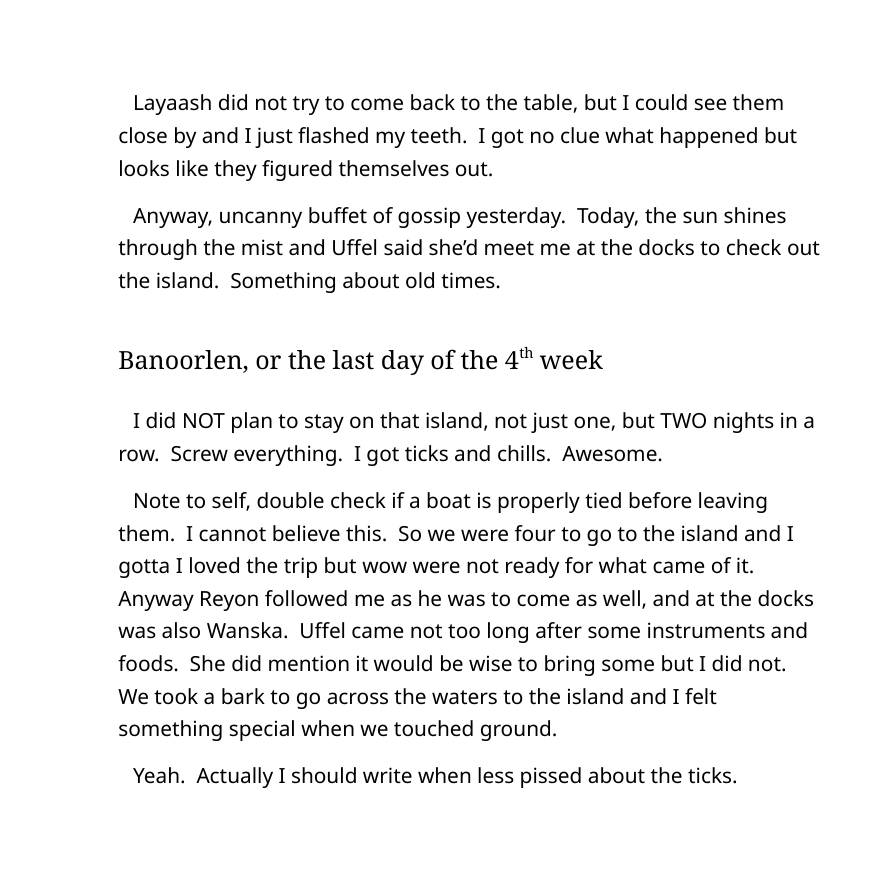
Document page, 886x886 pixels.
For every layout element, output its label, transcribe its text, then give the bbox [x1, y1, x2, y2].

text Layaash did not try to come back to the table, but I could see them close by and I just flashed my teeth. I got no clue what happened but looks like they figured themselves out. [118, 88, 827, 182]
subtitle Banoorlen, or the last day of the 4th week [118, 343, 827, 377]
text Note to self, double check if a boat is properly tied before leaving them. I cannot believe this. So we were four to go to the island and I gotta I loved the trip but wow were not ready for what came of it. Anyway Reyon followed me as he was to come as well, and at the docks was also Wanska. Uffel came not too long after some instruments and foods. She did mention it would be wise to bring some but I did not. We took a bark to go across the waters to the island and I felt something special when we touched ground. [118, 486, 827, 743]
text Yeah. Actually I should write when less pissed about the ticks. [118, 762, 827, 790]
text I did NOT plan to stay on that island, not just one, but TWO nights in a row. Screw everything. I got ticks and chills. Awesome. [118, 406, 827, 467]
text Anyway, uncanny buffet of gossip yesterday. Today, the sun shines through the mist and Uffel said she’d meet me at the docks to check out the island. Something about old times. [118, 201, 827, 294]
